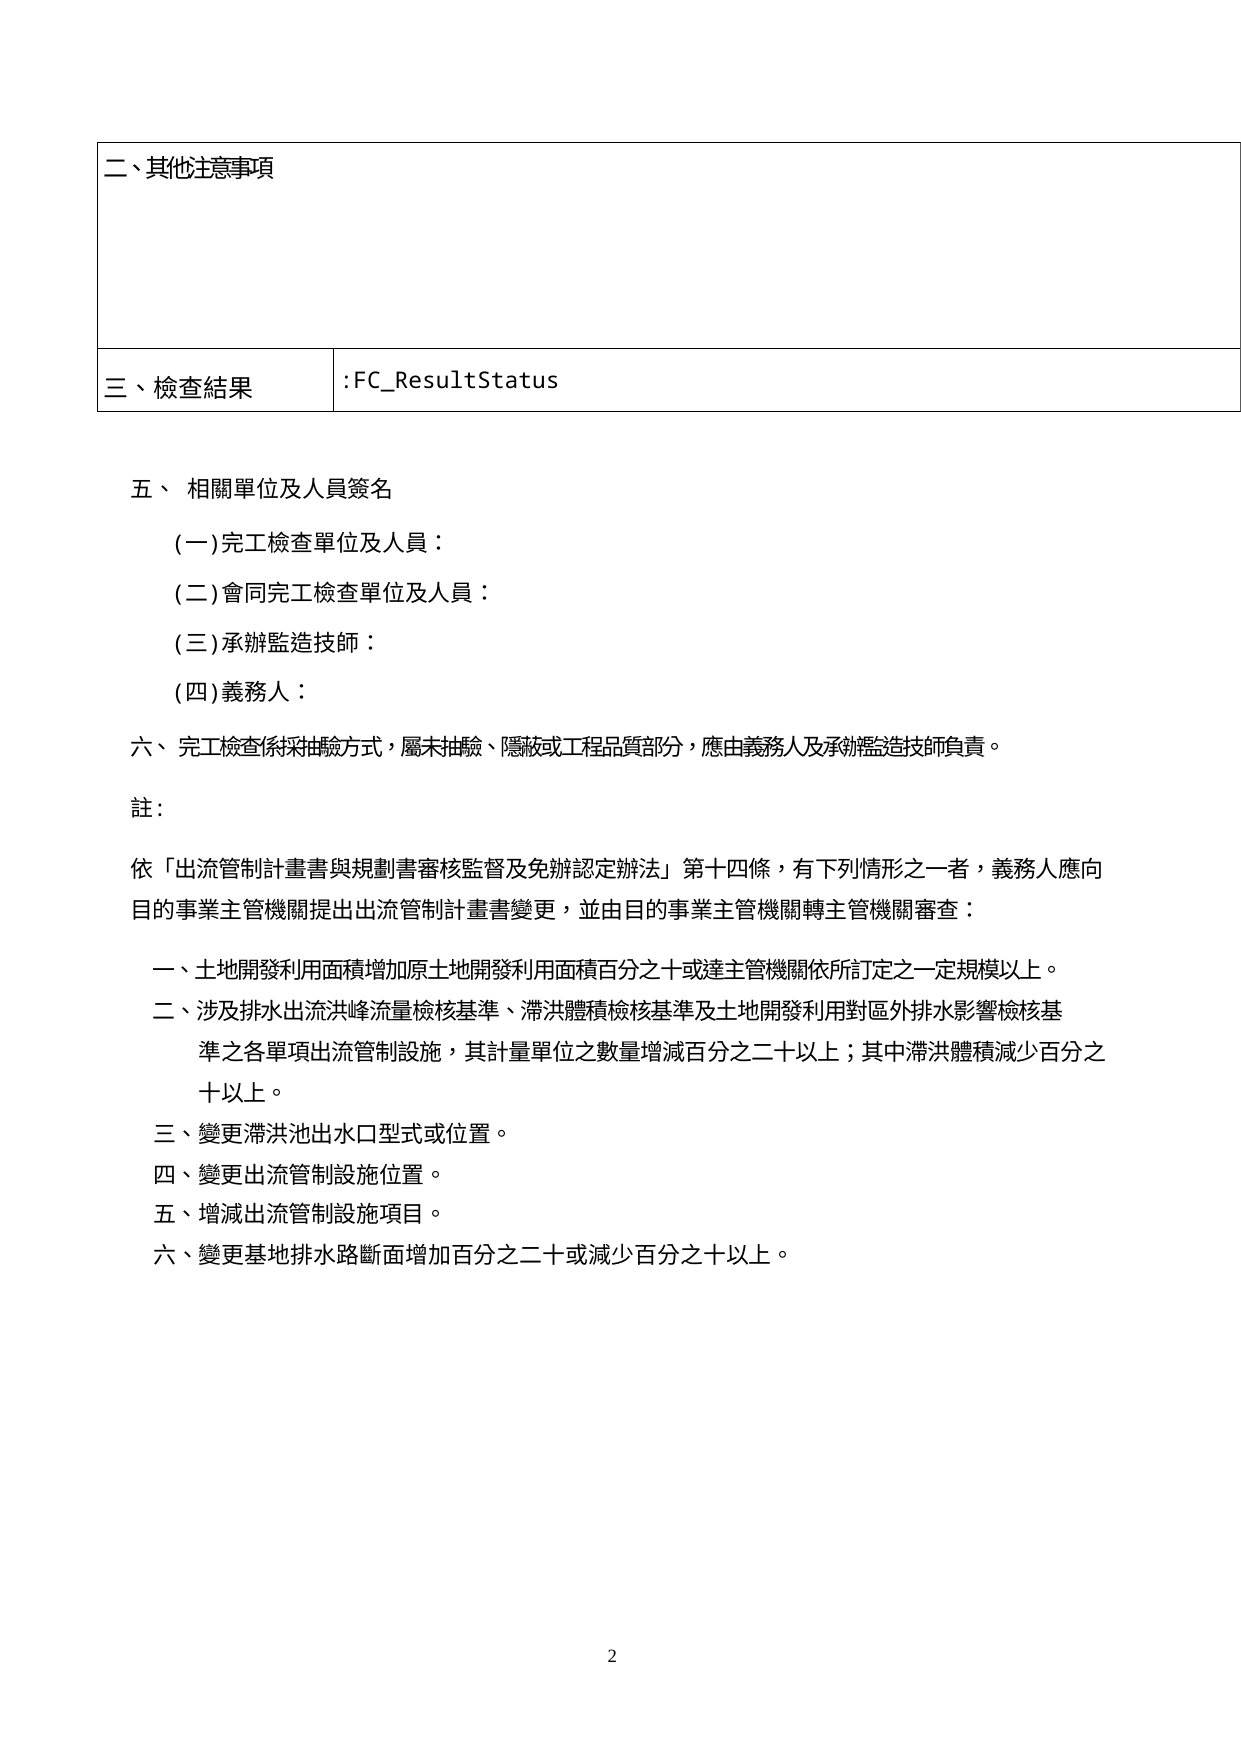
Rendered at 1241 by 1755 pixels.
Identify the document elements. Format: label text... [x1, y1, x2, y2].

text 六、變更基地排水路斷面增加百分之二十或減少百分之十以上。 [153, 1236, 1241, 1270]
table_cell 三、檢查結果 [98, 349, 333, 411]
text 五、增減出流管制設施項目。 [153, 1197, 1241, 1229]
text (二)會同完工檢查單位及人員： [171, 575, 1241, 608]
text 三、變更滯洪池出水口型式或位置。四、變更出流管制設施位置。 [153, 1116, 520, 1190]
table_header 二、其他注意事項 [98, 143, 1240, 348]
text (三)承辦監造技師： [171, 624, 1241, 658]
table_cell :FC_ResultStatus [334, 349, 1240, 411]
text 六、 完工檢查係採抽驗方式，屬未抽驗、隱蔽或工程品質部分，應由義務人及承辦監造技師負責。註: [130, 729, 1021, 823]
text 準之各單項出流管制設施，其計量單位之數量增減百分之二十以上；其中滯洪體積減少百分之十以上。 [199, 1034, 1111, 1108]
text (四)義務人： [171, 674, 1241, 708]
text 五、 相關單位及人員簽名 [130, 471, 1241, 504]
text (一)完工檢查單位及人員： [171, 525, 1241, 558]
text 一、土地開發利用面積增加原土地開發利用面積百分之十或達主管機關依所訂定之一定規模以上。 二、涉及排水出流洪峰流量檢核基準、滯洪體積檢核基準及土地開發利用對區外排水影響檢核基 [152, 952, 1111, 1026]
text 依「出流管制計畫書與規劃書審核監督及免辦認定辦法」第十四條，有下列情形之一者，義務人應向目的事業主管機關提出出流管制計畫書變更，並由目的事業主管機關轉主管機關審查： [130, 851, 1111, 925]
